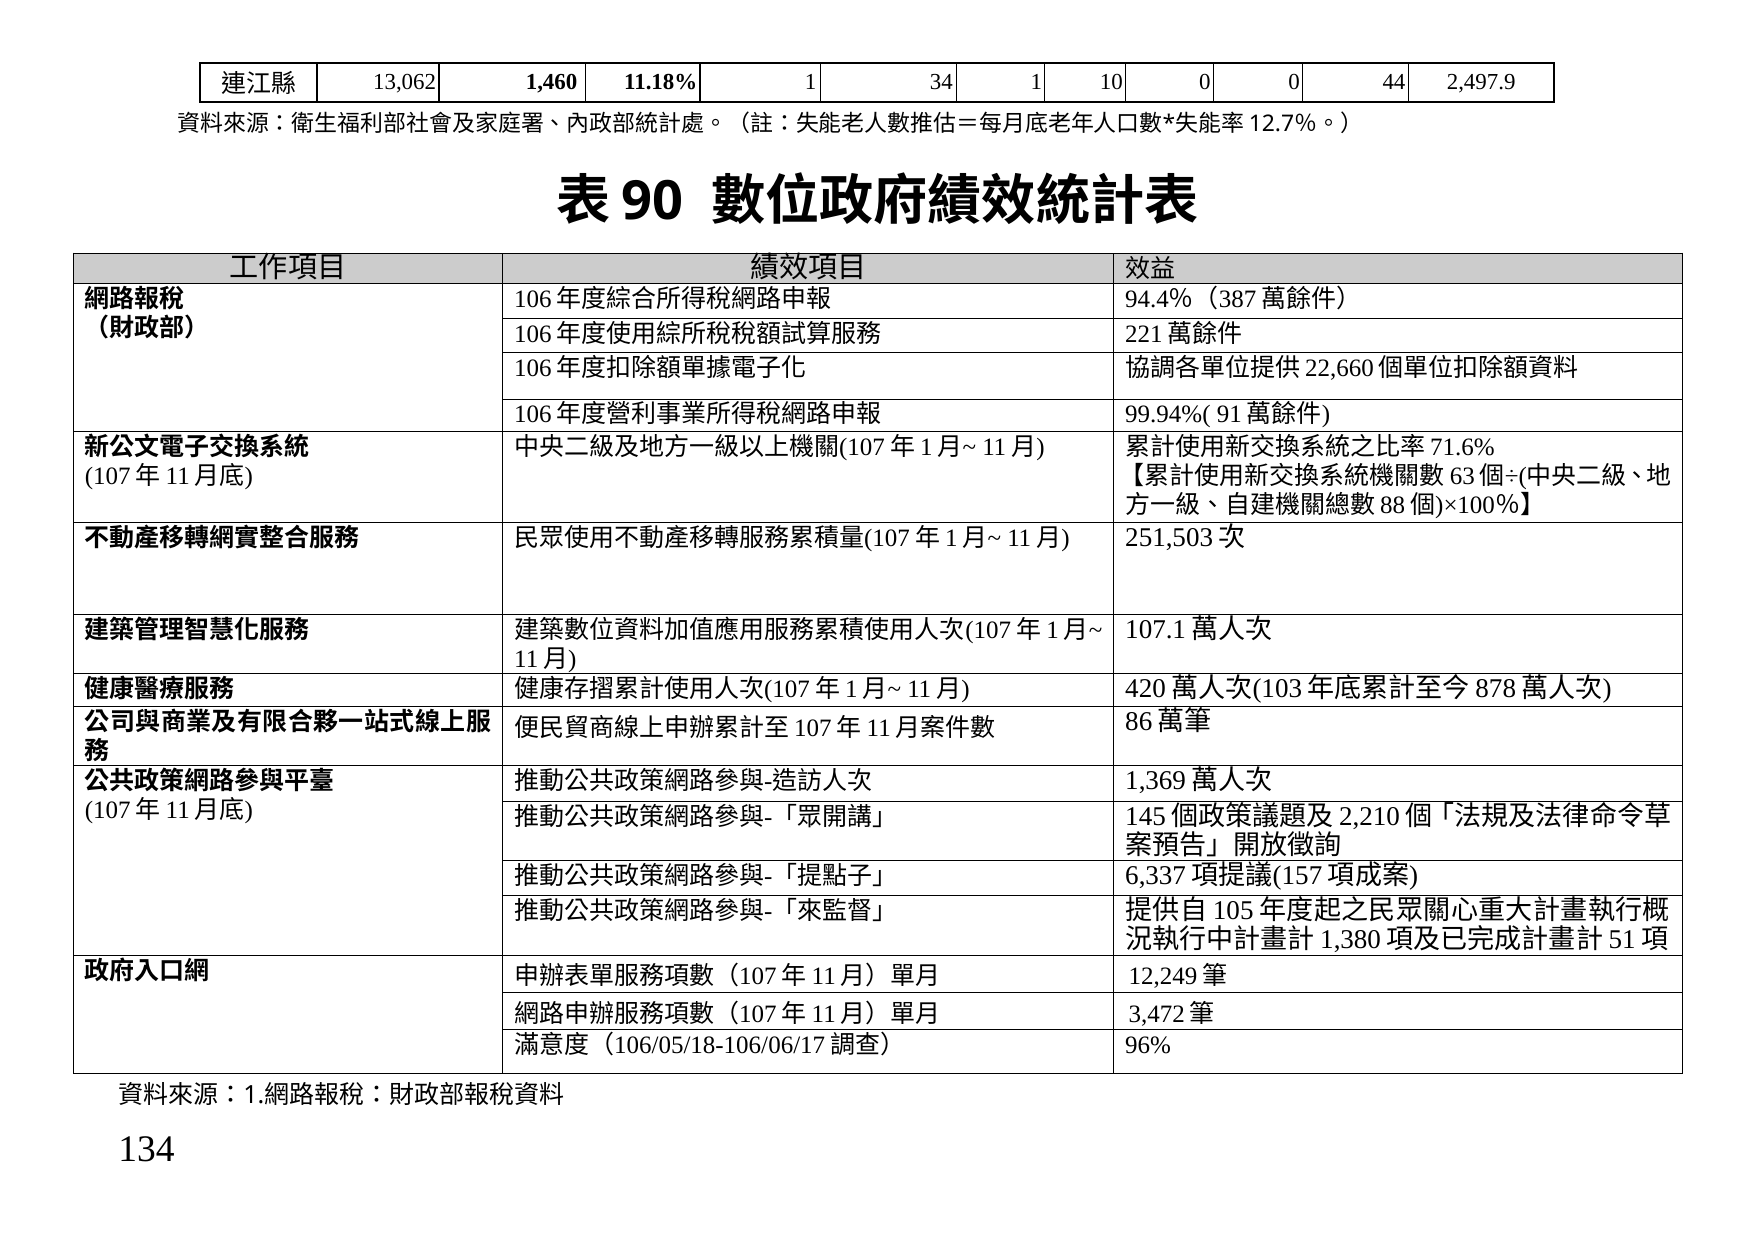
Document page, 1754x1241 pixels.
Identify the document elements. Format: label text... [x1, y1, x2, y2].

table_cell 106年度扣除額單據電子化 [503, 353, 1113, 398]
table_cell 提供自105年度起之民眾關心重大計畫執行概況執行中計畫計1,380項及已完成計畫計51項 [1114, 896, 1682, 955]
table_cell 推動公共政策網路參與-造訪人次 [503, 766, 1113, 801]
table_cell 1 [701, 64, 820, 101]
table_cell 推動公共政策網路參與-「眾開講」 [503, 802, 1113, 860]
table_cell 推動公共政策網路參與-「提點子」 [503, 861, 1113, 895]
table_cell 民眾使用不動產移轉服務累積量(107年1月~ 11月) [503, 523, 1113, 614]
table_cell 連江縣 [201, 64, 316, 101]
table_cell 1 [957, 64, 1044, 101]
table_header 工作項目 [74, 254, 502, 283]
table_cell 44 [1303, 64, 1408, 101]
table_cell 94.4％（387萬餘件） [1114, 284, 1682, 318]
table_cell 420萬人次(103年底累計至今878萬人次) [1114, 674, 1682, 706]
table_cell 公共政策網路參與平臺 (107年11月底) [74, 766, 502, 955]
table_cell 12,249筆 [1114, 956, 1682, 992]
text 資料來源：衛生福利部社會及家庭署、內政部統計處。（註：失能老人數推估＝每月底老年人口數*失能率12.7％。） [177, 103, 1636, 140]
table_cell 協調各單位提供22,660個單位扣除額資料 [1114, 353, 1682, 398]
table_cell 申辦表單服務項數（107年11月）單月 [503, 956, 1113, 992]
table_cell 34 [821, 64, 956, 101]
table_cell 221萬餘件 [1114, 319, 1682, 352]
table_cell 累計使用新交換系統之比率71.6% 【累計使用新交換系統機關數63個÷(中央二級、地方一級、自建機關總數88個)×100％】 [1114, 432, 1682, 522]
table_cell 0 [1126, 64, 1213, 101]
table_header 效益 [1114, 254, 1682, 283]
table_cell 0 [1214, 64, 1302, 101]
table_cell 建築數位資料加值應用服務累積使用人次(107年1月~ 11月) [503, 615, 1113, 673]
table_cell 便民貿商線上申辦累計至107年11月案件數 [503, 707, 1113, 765]
table_cell 網路報稅 （財政部） [74, 284, 502, 431]
table_cell 1,460 [440, 64, 585, 101]
table_cell 建築管理智慧化服務 [74, 615, 502, 673]
table_cell 13,062 [318, 64, 438, 101]
table_cell 網路申辦服務項數（107年11月）單月 [503, 993, 1113, 1029]
table_cell 不動產移轉網實整合服務 [74, 523, 502, 614]
table_cell 推動公共政策網路參與-「來監督」 [503, 896, 1113, 955]
table_cell 107.1萬人次 [1114, 615, 1682, 673]
table_cell 106年度營利事業所得稅網路申報 [503, 400, 1113, 431]
table_cell 6,337項提議(157項成案) [1114, 861, 1682, 895]
table_cell 99.94%( 91萬餘件) [1114, 400, 1682, 431]
table_cell 106年度使用綜所稅稅額試算服務 [503, 319, 1113, 352]
table_cell 1,369萬人次 [1114, 766, 1682, 801]
table_cell 3,472筆 [1114, 993, 1682, 1029]
table_cell 106年度綜合所得稅網路申報 [503, 284, 1113, 318]
text 資料來源：1.網路報稅：財政部報稅資料 [118, 1074, 1636, 1111]
table_cell 健康存摺累計使用人次(107年1月~ 11月) [503, 674, 1113, 706]
table_cell 2,497.9 [1409, 64, 1553, 101]
table_cell 健康醫療服務 [74, 674, 502, 706]
table_cell 96% [1114, 1030, 1682, 1072]
subtitle 表90 數位政府績效統計表 [118, 140, 1636, 253]
table_header 績效項目 [503, 254, 1113, 283]
table_cell 政府入口網 [74, 956, 502, 1072]
table_cell 公司與商業及有限合夥一站式線上服務 [74, 707, 502, 765]
table_cell 11.18% [586, 64, 699, 101]
table_cell 滿意度（106/05/18-106/06/17調查） [503, 1030, 1113, 1072]
table_cell 86萬筆 [1114, 707, 1682, 765]
table_cell 新公文電子交換系統 (107年11月底) [74, 432, 502, 522]
table_cell 中央二級及地方一級以上機關(107年1月~ 11月) [503, 432, 1113, 522]
table_cell 145個政策議題及2,210個「法規及法律命令草案預告」開放徵詢 [1114, 802, 1682, 860]
table_cell 10 [1045, 64, 1125, 101]
table_cell 251,503次 [1114, 523, 1682, 614]
